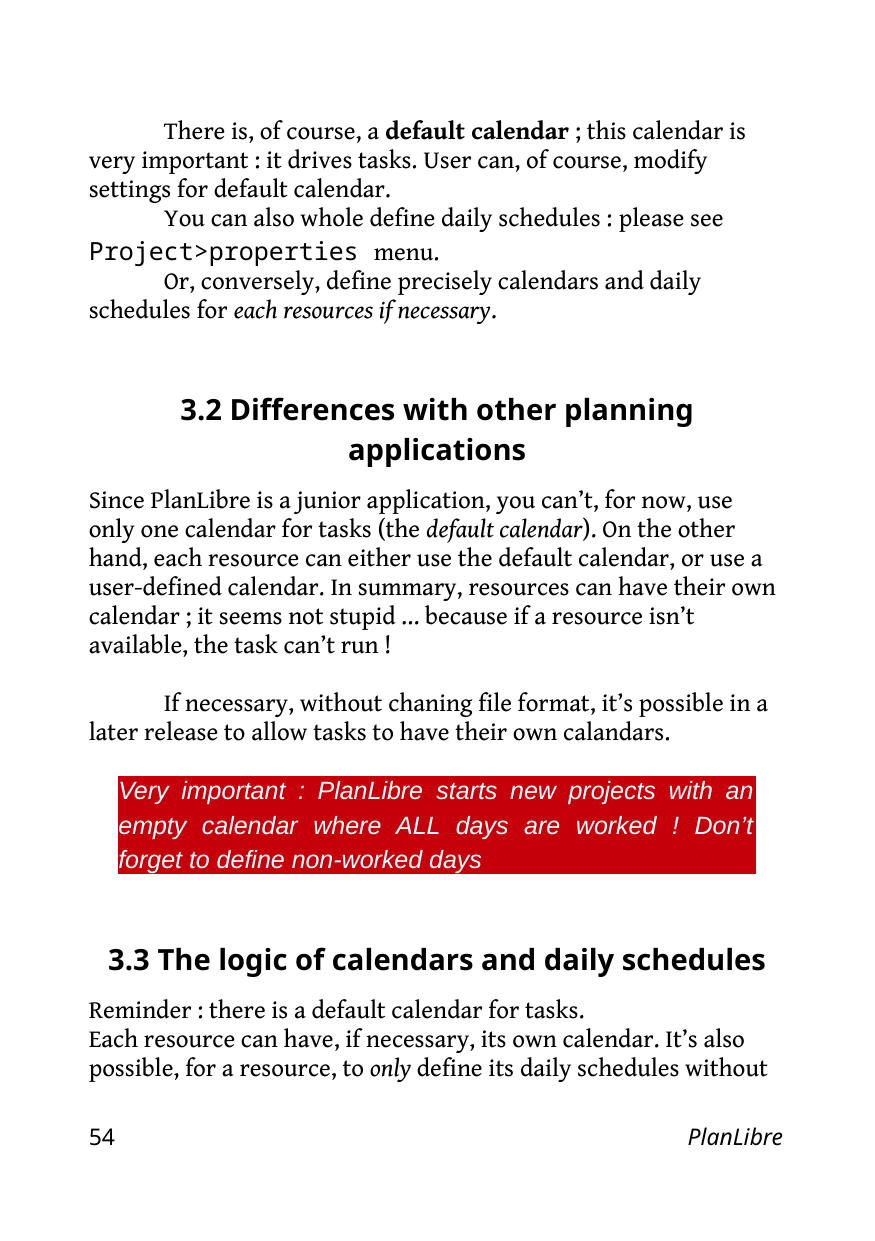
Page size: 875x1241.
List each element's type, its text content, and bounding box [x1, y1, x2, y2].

text There is, of course, a default calendar ; this calendar is very important : it drives tasks. User can, of course, modify settings for default calendar. [88, 117, 786, 204]
text If necessary, without chaning file format, it’s possible in a later release to allow tasks to have their own calandars. [88, 689, 786, 747]
text Very important : PlanLibre starts new projects with an empty calendar where ALL days are worked ! Don’t forget to define non-worked days [118, 776, 756, 874]
subtitle 3.2 Differences with other planning applications [88, 390, 786, 469]
subtitle 3.3 The logic of calendars and daily schedules [88, 939, 786, 979]
text Since PlanLibre is a junior application, you can’t, for now, use only one calendar for tasks (the default calendar). On the other hand, each resource can either use the default calendar, or use a user-defined calendar. In summary, resources can have their own calendar ; it seems not stupid ... because if a resource isn’t available, the task can’t run ! [88, 487, 786, 661]
text Or, conversely, define precisely calendars and daily schedules for each resources if necessary. [88, 267, 786, 325]
text Each resource can have, if necessary, its own calendar. It’s also possible, for a resource, to only define its daily schedules without [88, 1026, 786, 1084]
text You can also whole define daily schedules : please see Project>properties menu. [88, 204, 786, 267]
text Reminder : there is a default calendar for tasks. [88, 997, 786, 1026]
